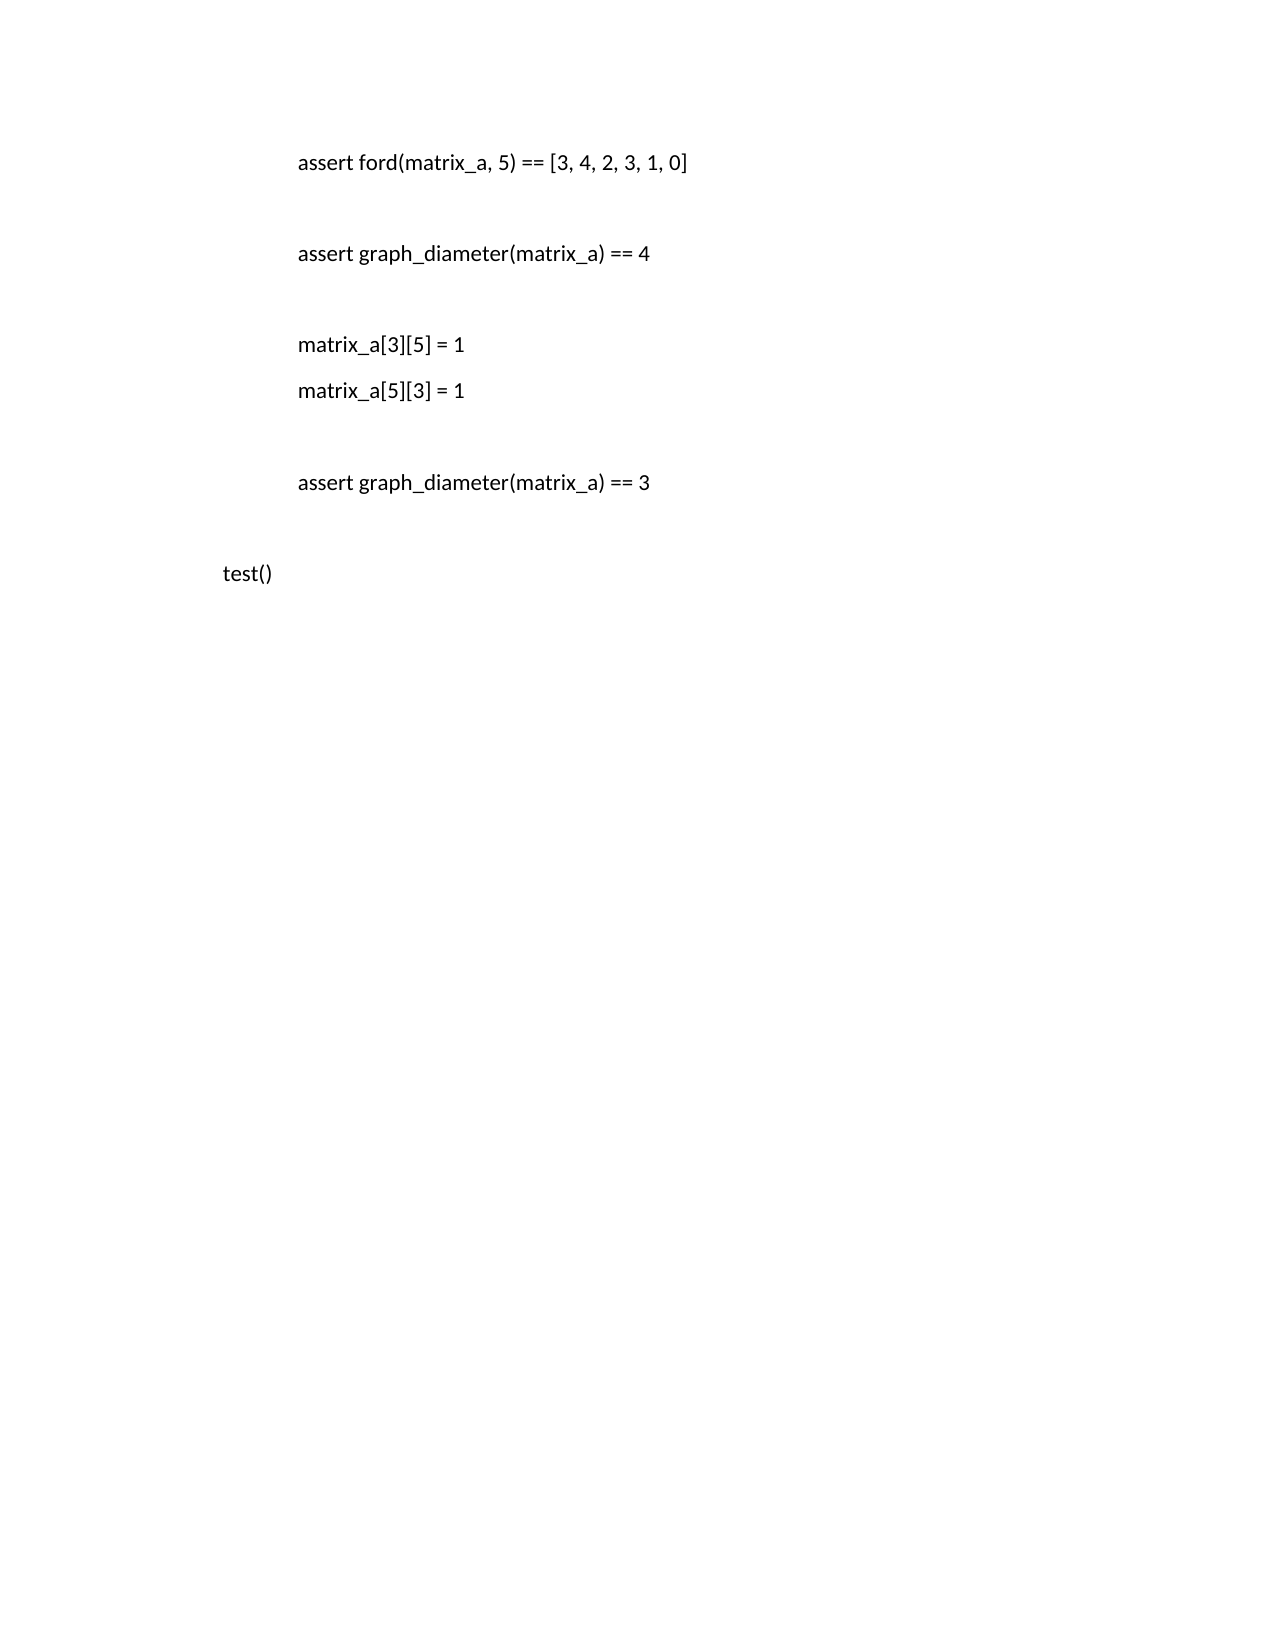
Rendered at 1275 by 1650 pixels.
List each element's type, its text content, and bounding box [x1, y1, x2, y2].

list assert ford(matrix_a, 5) == [3, 4, 2, 3, 1, 0] [223, 148, 1127, 176]
list assert graph_diameter(matrix_a) == 3 [223, 468, 1127, 496]
list test() [223, 559, 1127, 587]
list assert graph_diameter(matrix_a) == 4 [223, 239, 1127, 267]
list matrix_a[5][3] = 1 [223, 376, 1127, 404]
list matrix_a[3][5] = 1 [223, 331, 1127, 358]
